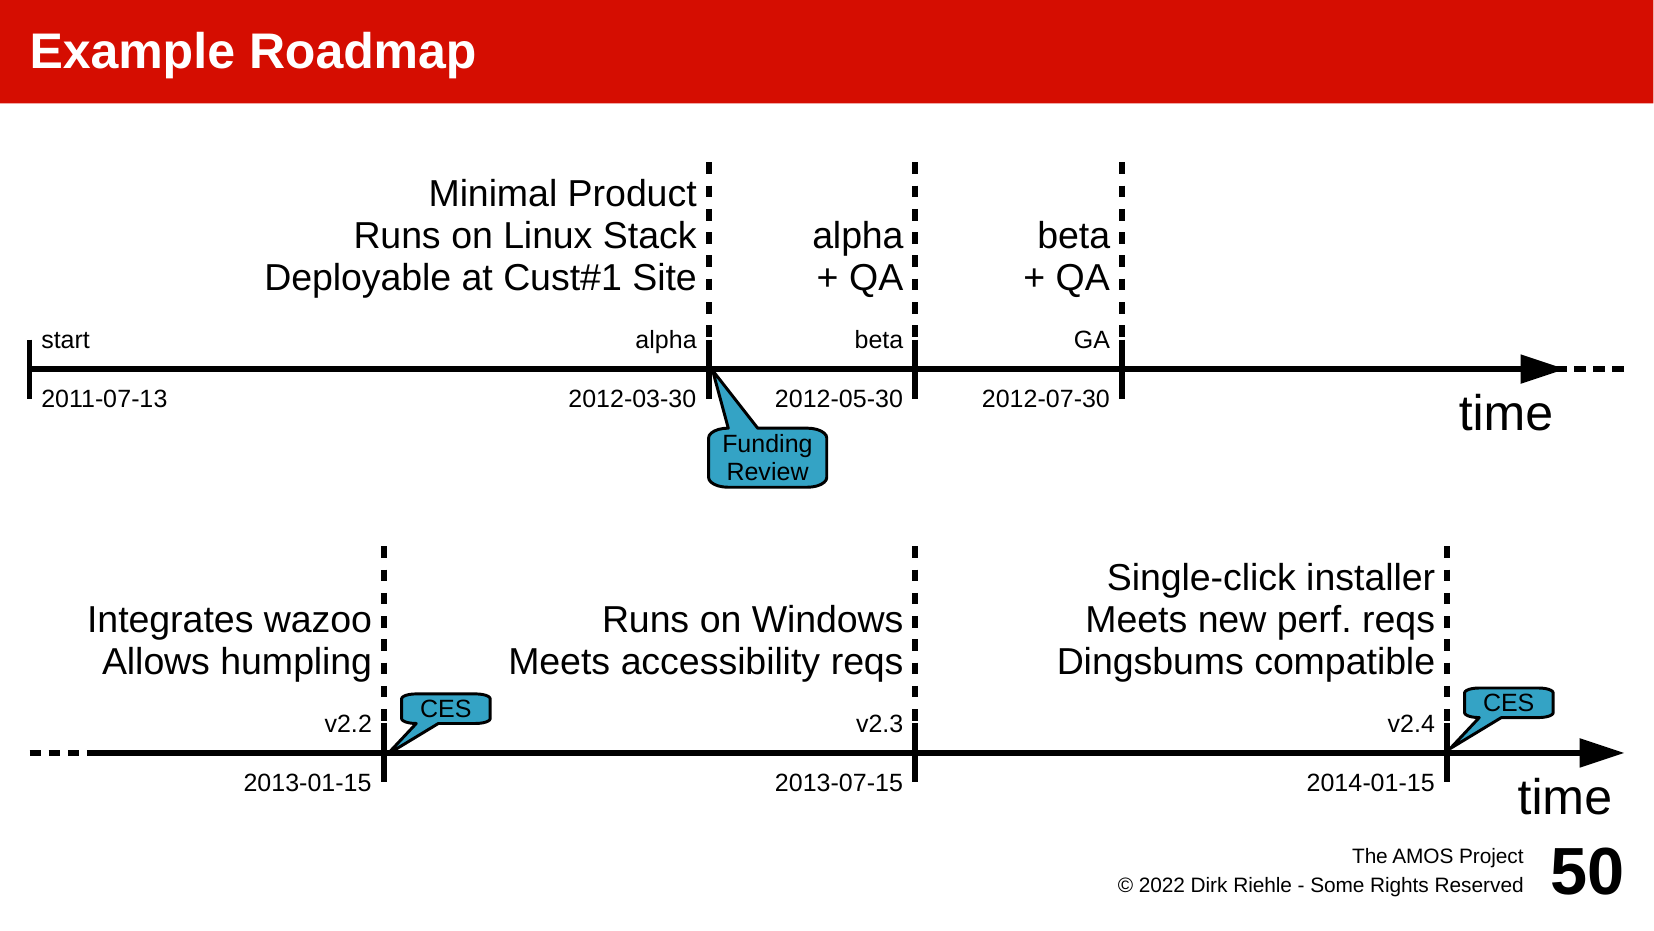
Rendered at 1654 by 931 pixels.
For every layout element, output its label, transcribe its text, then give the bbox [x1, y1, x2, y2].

text_box v2.3 [738, 694, 916, 753]
title Example Roadmap [0, 0, 1654, 104]
text_box start [29, 310, 178, 369]
text_box alpha + QA [442, 132, 649, 311]
text_box 2014-01-15 [1269, 753, 1447, 813]
text_box CES [1450, 687, 1554, 749]
text_box v2.4 [1269, 694, 1447, 753]
text_box 2013-01-15 [206, 753, 384, 813]
text_box time [1387, 369, 1565, 458]
text_box 2012-05-30 [738, 370, 916, 429]
text_box Funding Review [708, 370, 827, 488]
text_box beta + QA [649, 132, 1123, 311]
text_box 2011-07-13 [29, 369, 207, 429]
text_box CES [387, 693, 491, 755]
text_box Single-click installer Meets new perf. reqs Dingsbums compatible [974, 516, 1447, 694]
text_box Minimal Product Runs on Linux Stack Deployable at Cust#1 Site [236, 132, 442, 311]
text_box Integrates wazoo Allows humpling [59, 516, 384, 694]
text_box time [1446, 752, 1625, 842]
text_box 2012-03-30 [531, 370, 709, 429]
text_box v2.2 [206, 694, 384, 753]
text_box alpha [531, 311, 709, 370]
text_box 2013-07-15 [738, 753, 916, 813]
text_box GA [944, 311, 1123, 370]
text_box 2012-07-30 [944, 370, 1123, 429]
text_box beta [738, 311, 916, 370]
text_box Runs on Windows Meets accessibility reqs [442, 516, 916, 694]
